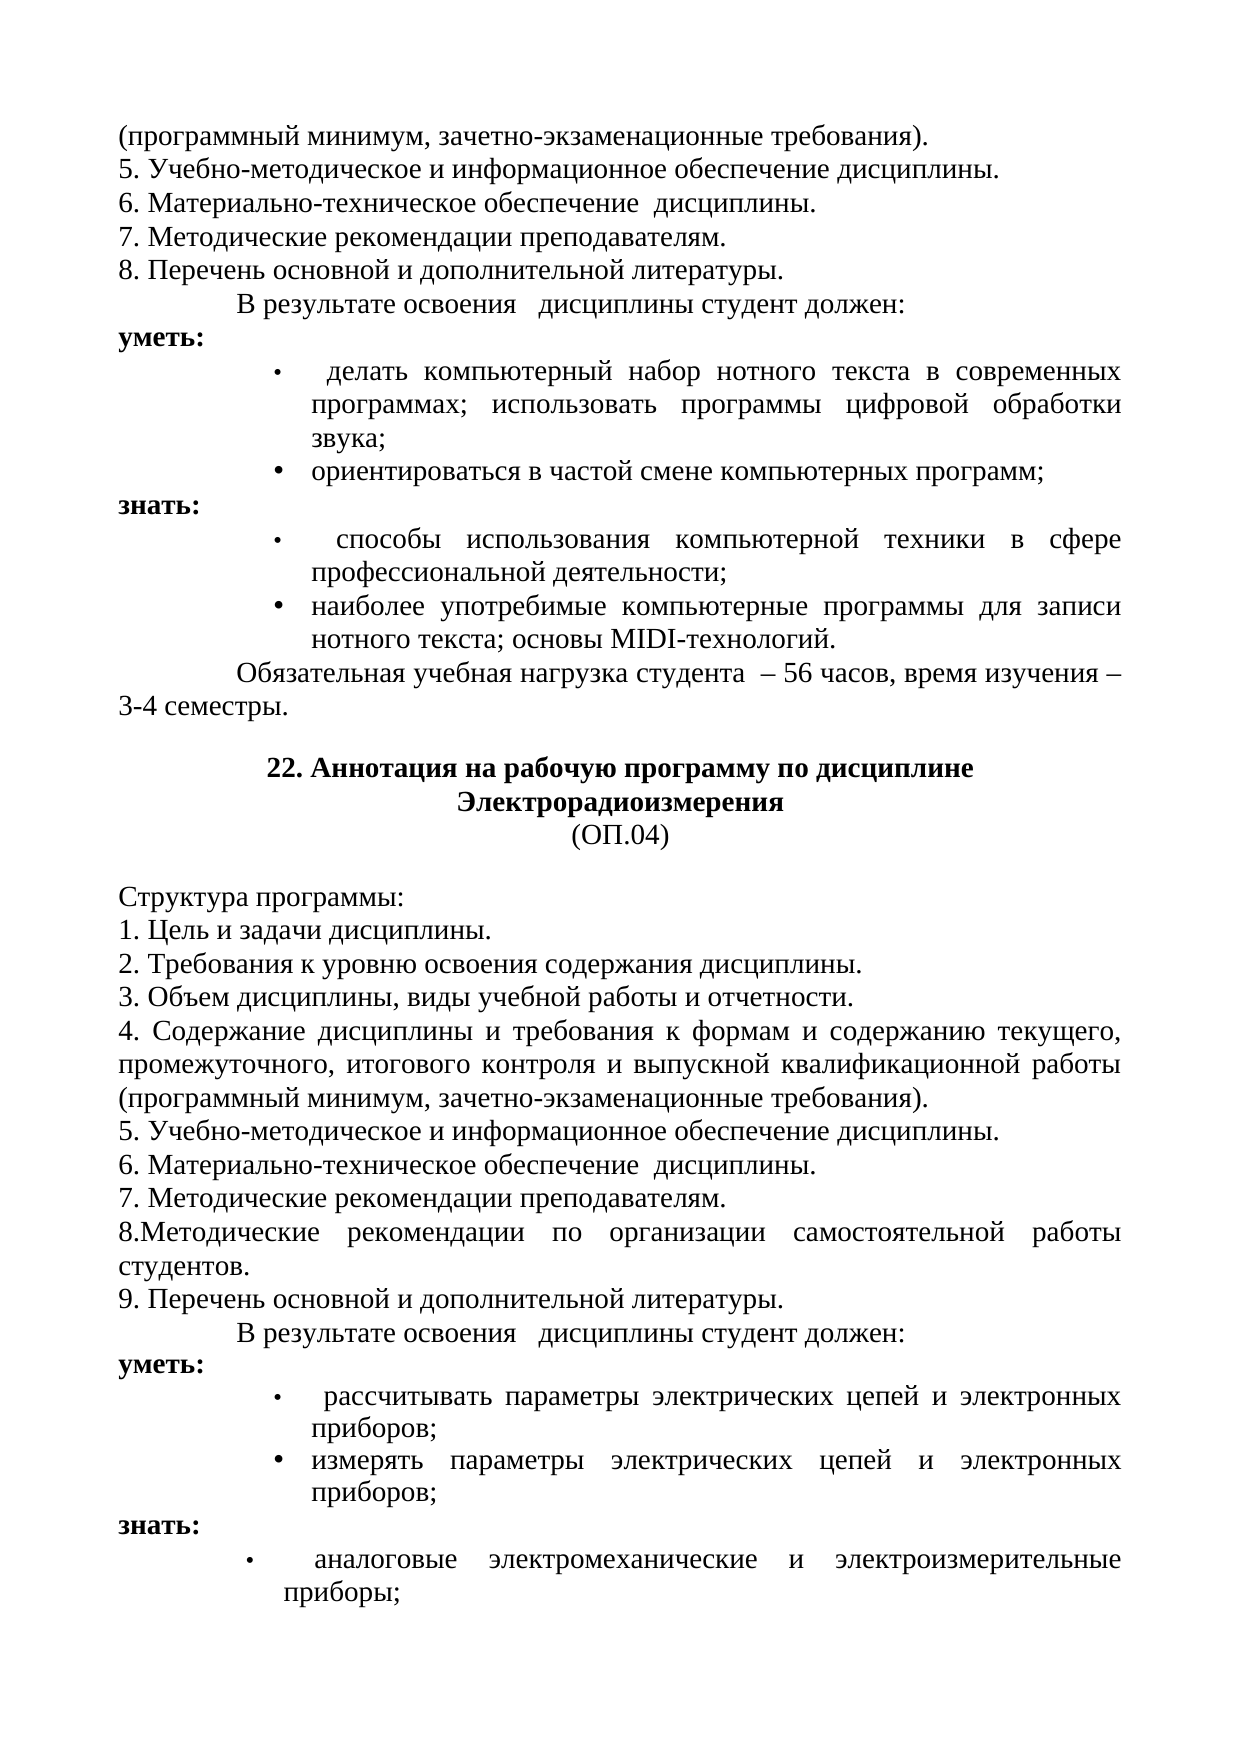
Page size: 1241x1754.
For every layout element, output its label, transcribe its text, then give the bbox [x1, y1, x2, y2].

text (программный минимум, зачетно-экзаменационные требования). [118, 118, 1122, 152]
list измерять параметры электрических цепей и электронных приборов; [273, 1444, 1122, 1507]
text 5. Учебно-методическое и информационное обеспечение дисциплины. [118, 1113, 1122, 1147]
text Электрорадиоизмерения [118, 784, 1122, 817]
text знать: [118, 1507, 1122, 1541]
text знать: [118, 487, 1122, 521]
text 7. Методические рекомендации преподавателям. [118, 1181, 1122, 1214]
text 7. Методические рекомендации преподавателям. [118, 219, 1122, 252]
text 8. Перечень основной и дополнительной литературы. [118, 252, 1122, 286]
text 2. Требования к уровню освоения содержания дисциплины. [118, 946, 1122, 979]
text 3. Объем дисциплины, виды учебной работы и отчетности. [118, 979, 1122, 1013]
text 5. Учебно-методическое и информационное обеспечение дисциплины. [118, 152, 1122, 185]
list аналоговые электромеханические и электроизмерительные приборы; [246, 1541, 1122, 1608]
text уметь: [118, 319, 1122, 353]
text Структура программы: [118, 879, 1122, 912]
text уметь: [118, 1348, 1122, 1380]
text 22. Аннотация на рабочую программу по дисциплине [118, 750, 1122, 784]
text 8.Методические рекомендации по организации самостоятельной работы студентов. [118, 1214, 1122, 1281]
text 6. Материально-техническое обеспечение дисциплины. [118, 1147, 1122, 1181]
text Обязательная учебная нагрузка студента – 56 часов, время изучения – 3-4 семестры. [118, 655, 1122, 722]
text 9. Перечень основной и дополнительной литературы. [118, 1281, 1122, 1315]
list рассчитывать параметры электрических цепей и электронных приборов; [273, 1380, 1122, 1444]
list делать компьютерный набор нотного текста в современных программах; использовать программы цифровой обработки звука; [273, 353, 1122, 453]
text (ОП.04) [118, 817, 1122, 851]
text 6. Материально-техническое обеспечение дисциплины. [118, 185, 1122, 219]
list способы использования компьютерной техники в сфере профессиональной деятельности; [273, 521, 1122, 588]
list ориентироваться в частой смене компьютерных программ; [273, 453, 1122, 487]
text 4. Содержание дисциплины и требования к формам и содержанию текущего, промежуточного, итогового контроля и выпускной квалификационной работы (программный минимум, зачетно-экзаменационные требования). [118, 1013, 1122, 1113]
list наиболее употребимые компьютерные программы для записи нотного текста; основы MIDI-технологий. [273, 588, 1122, 655]
text В результате освоения дисциплины студент должен: [118, 1315, 1122, 1348]
text В результате освоения дисциплины студент должен: [118, 286, 1122, 319]
text 1. Цель и задачи дисциплины. [118, 912, 1122, 946]
